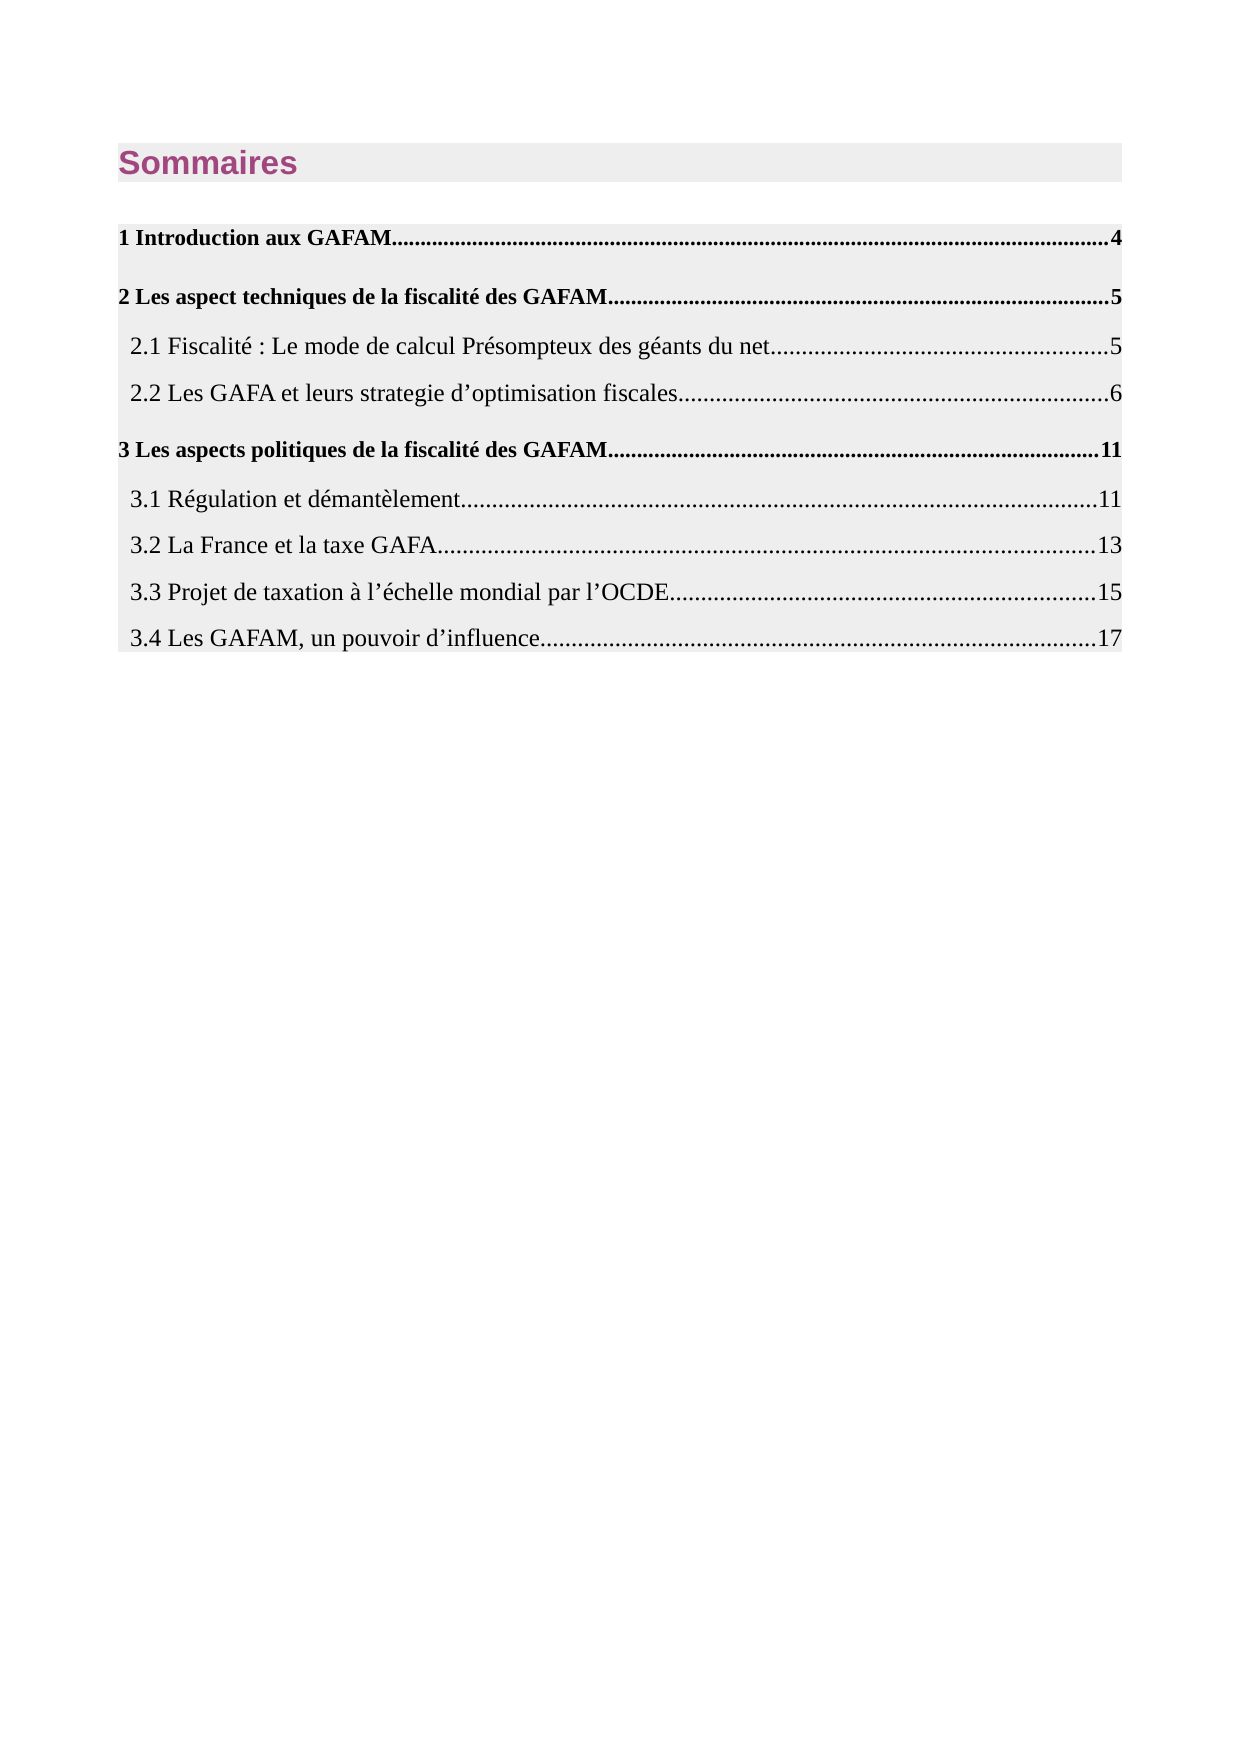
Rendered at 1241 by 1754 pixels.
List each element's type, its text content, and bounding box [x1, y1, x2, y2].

text 2.1 Fiscalité : Le mode de calcul Présompteux des géants du net 5 [130, 331, 1122, 360]
text 3 Les aspects politiques de la fiscalité des GAFAM 11 [118, 436, 1122, 462]
subtitle Sommaires [118, 143, 1122, 182]
text 2 Les aspect techniques de la fiscalité des GAFAM 5 [118, 283, 1122, 309]
text 3.4 Les GAFAM, un pouvoir d’influence 17 [130, 623, 1122, 652]
text 1 Introduction aux GAFAM 4 [118, 223, 1122, 250]
text 3.2 La France et la taxe GAFA 13 [130, 530, 1122, 559]
text 2.2 Les GAFA et leurs strategie d’optimisation fiscales 6 [130, 378, 1122, 406]
text 3.1 Régulation et démantèlement 11 [130, 484, 1122, 512]
text 3.3 Projet de taxation à l’échelle mondial par l’OCDE 15 [130, 577, 1122, 605]
